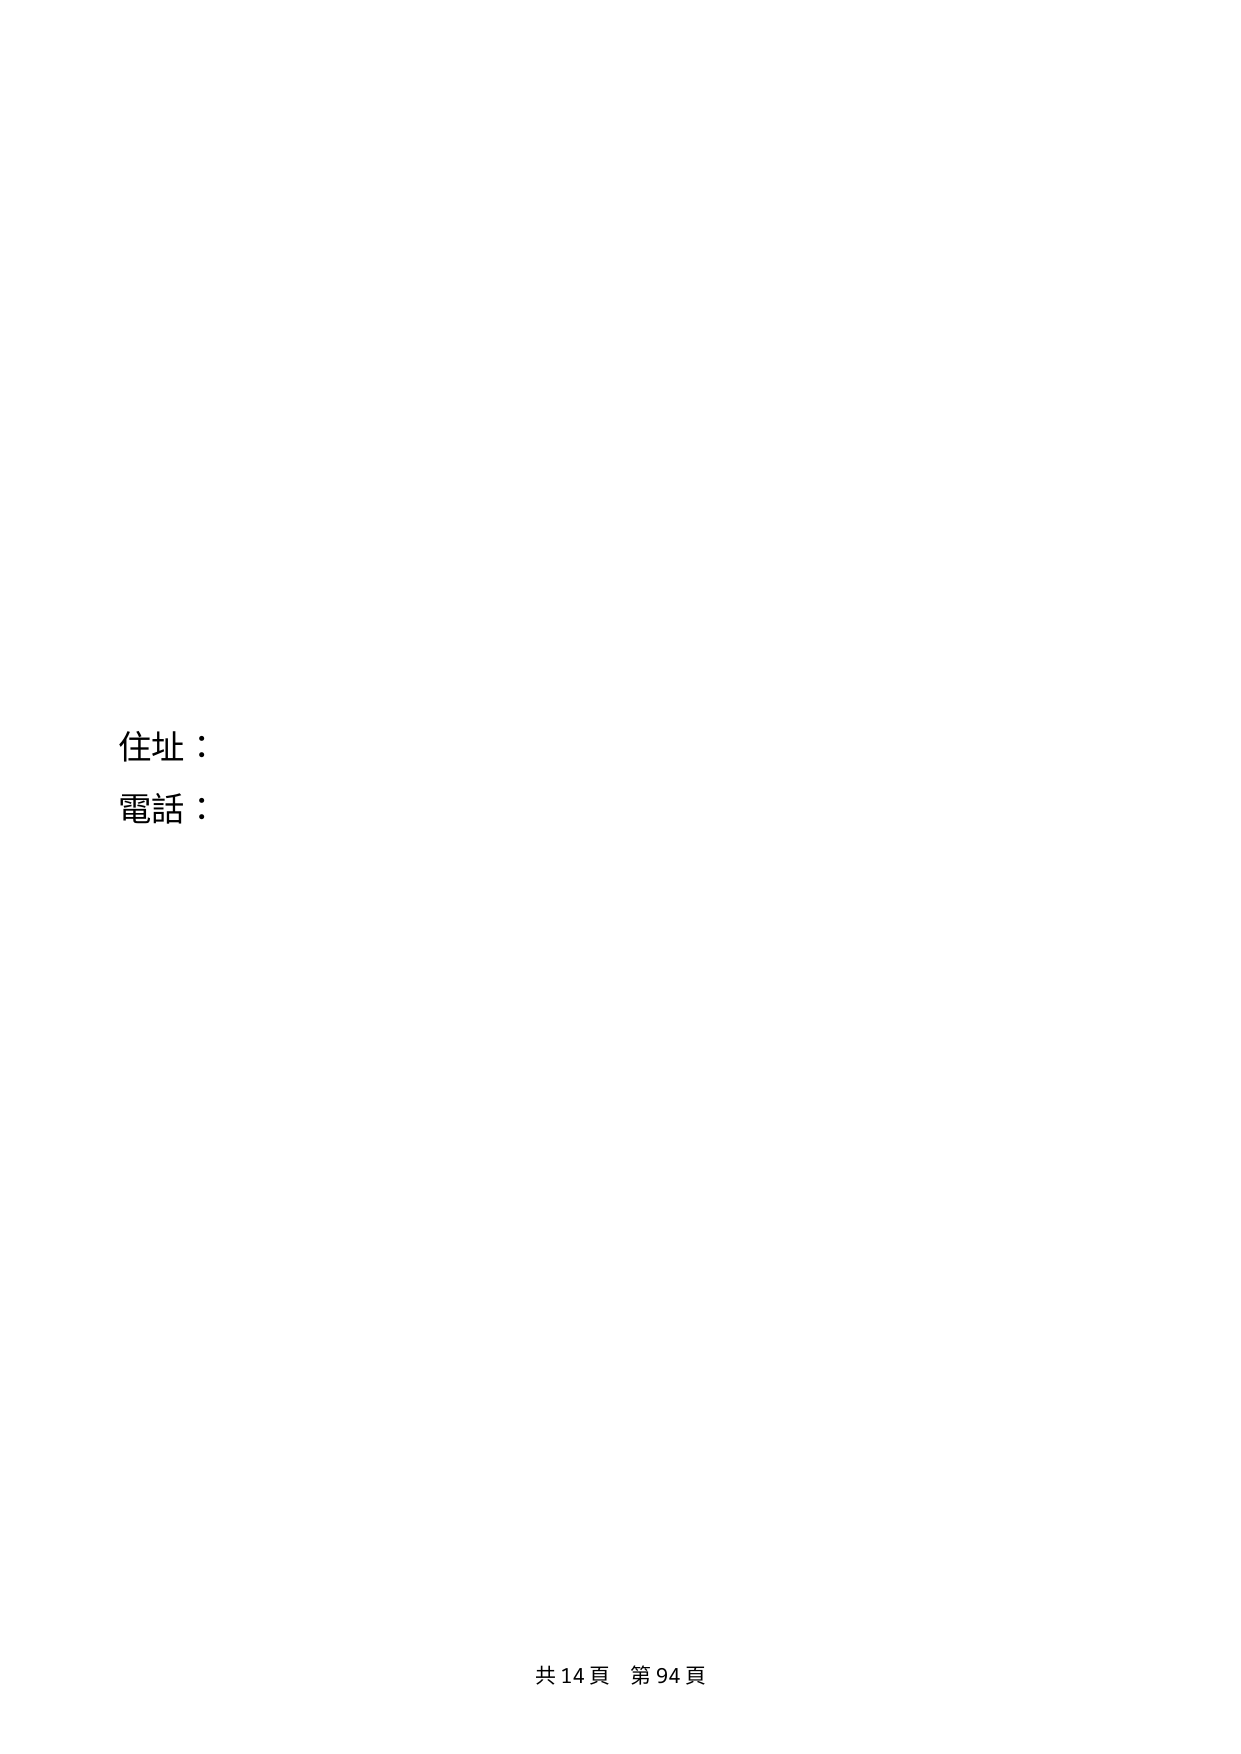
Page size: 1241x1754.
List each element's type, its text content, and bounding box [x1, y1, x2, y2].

text 住址： [118, 703, 1122, 766]
text 電話： [118, 766, 1122, 828]
